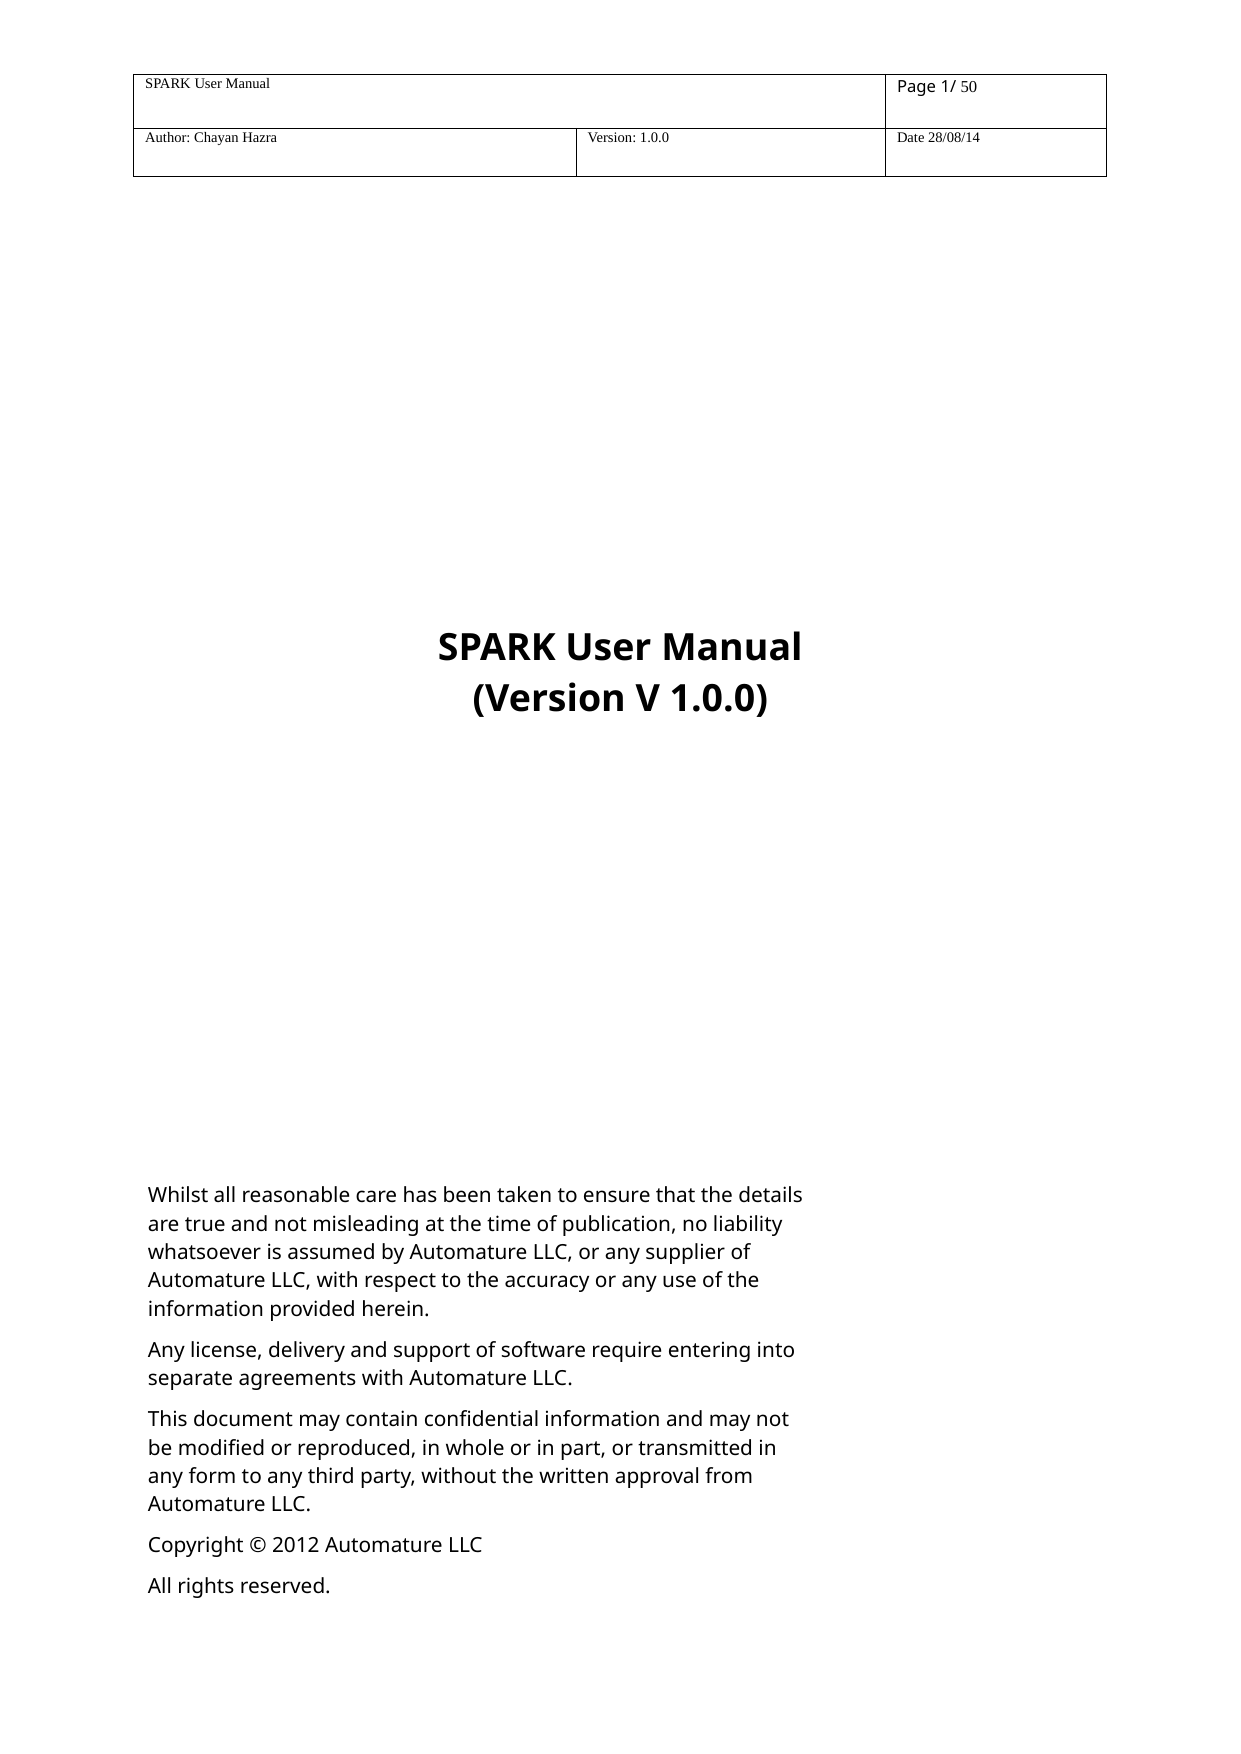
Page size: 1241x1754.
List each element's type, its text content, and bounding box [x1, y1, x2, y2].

text Copyright © 2012 Automature LLC [148, 1531, 812, 1559]
text Any license, delivery and support of software require entering into separate agreements with Automature LLC. [148, 1335, 812, 1392]
text This document may contain confidential information and may not be modified or reproduced, in whole or in part, or transmitted in any form to any third party, without the written approval from Automature LLC. [148, 1404, 812, 1518]
text Whilst all reasonable care has been taken to ensure that the details are true and not misleading at the time of publication, no liability whatsoever is assumed by Automature LLC, or any supplier of Automature LLC, with respect to the accuracy or any use of the information provided herein. [148, 1180, 812, 1322]
title SPARK User Manual (Version V 1.0.0) [148, 620, 1092, 722]
text All rights reserved. [148, 1571, 812, 1600]
